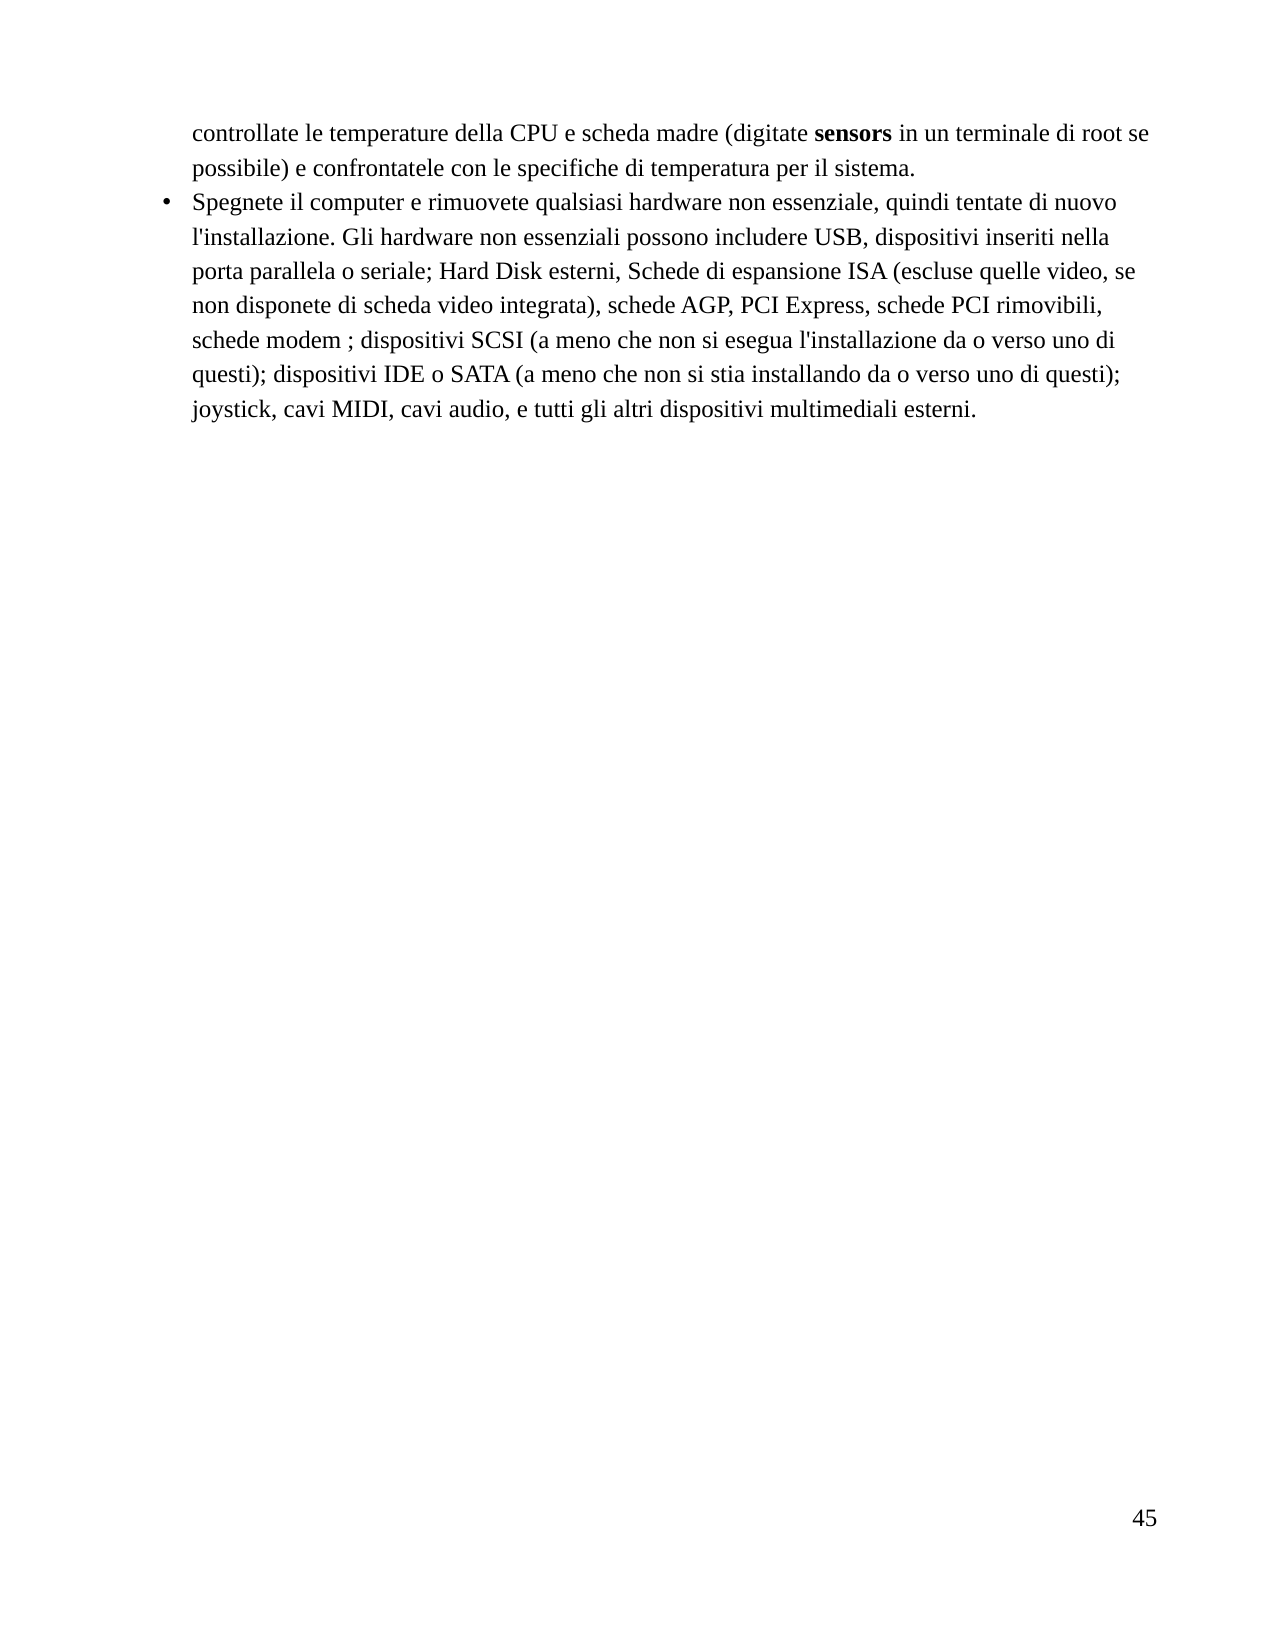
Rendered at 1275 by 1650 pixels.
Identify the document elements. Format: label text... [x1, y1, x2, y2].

list controllate le temperature della CPU e scheda madre (digitate sensors in un terminale di root se possibile) e confrontatele con le specifiche di temperatura per il sistema. [162, 118, 1157, 181]
list Spegnete il computer e rimuovete qualsiasi hardware non essenziale, quindi tentate di nuovo l'installazione. Gli hardware non essenziali possono includere USB, dispositivi inseriti nella porta parallela o seriale; Hard Disk esterni, Schede di espansione ISA (escluse quelle video, se non disponete di scheda video integrata), schede AGP, PCI Express, schede PCI rimovibili, schede modem ; dispositivi SCSI (a meno che non si esegua l'installazione da o verso uno di questi); dispositivi IDE o SATA (a meno che non si stia installando da o verso uno di questi); joystick, cavi MIDI, cavi audio, e tutti gli altri dispositivi multimediali esterni. [162, 187, 1157, 423]
